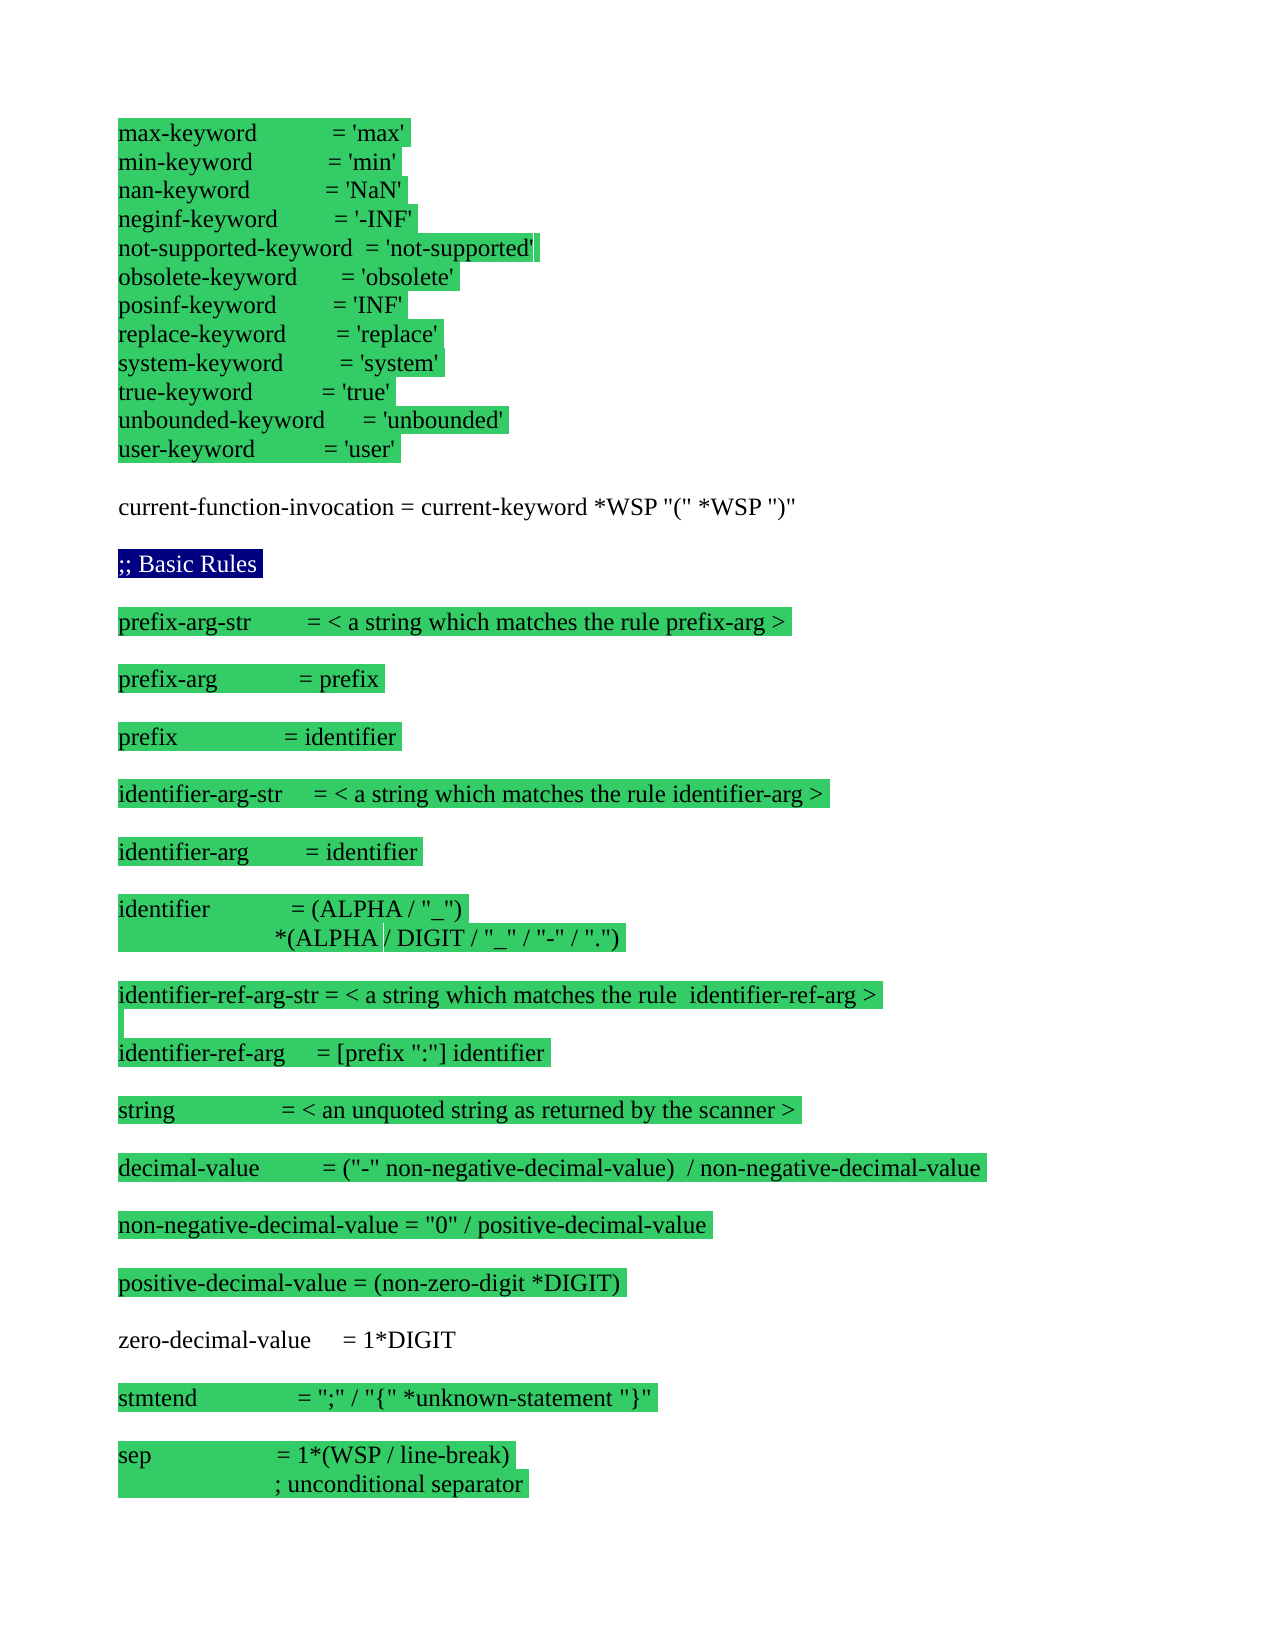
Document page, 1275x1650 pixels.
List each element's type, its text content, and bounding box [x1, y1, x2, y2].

text *(ALPHA / DIGIT / "_" / "-" / ".") [118, 923, 1157, 952]
text identifier = (ALPHA / "_") [118, 894, 1157, 923]
text user-keyword = 'user' [118, 434, 1157, 463]
text nan-keyword = 'NaN' [118, 176, 1157, 204]
text non-negative-decimal-value = "0" / positive-decimal-value [118, 1211, 1157, 1239]
text ;; Basic Rules [118, 549, 1157, 578]
text sep = 1*(WSP / line-break) [118, 1441, 1157, 1469]
text prefix-arg-str = < a string which matches the rule prefix-arg > [118, 607, 1157, 636]
text identifier-arg = identifier [118, 837, 1157, 866]
text replace-keyword = 'replace' [118, 319, 1157, 348]
text identifier-arg-str = < a string which matches the rule identifier-arg > [118, 779, 1157, 808]
text min-keyword = 'min' [118, 147, 1157, 176]
text posinf-keyword = 'INF' [118, 291, 1157, 319]
text ; unconditional separator [118, 1469, 1157, 1498]
text current-function-invocation = current-keyword *WSP "(" *WSP ")" [118, 492, 1157, 521]
text zero-decimal-value = 1*DIGIT [118, 1326, 1157, 1354]
text max-keyword = 'max' [118, 118, 1157, 147]
text neginf-keyword = '-INF' [118, 204, 1157, 233]
text true-keyword = 'true' [118, 377, 1157, 406]
text identifier-ref-arg-str = < a string which matches the rule identifier-ref-arg > [118, 981, 1157, 1009]
text prefix-arg = prefix [118, 664, 1157, 693]
text unbounded-keyword = 'unbounded' [118, 406, 1157, 434]
text stmtend = ";" / "{" *unknown-statement "}" [118, 1383, 1157, 1412]
text obsolete-keyword = 'obsolete' [118, 262, 1157, 291]
text identifier-ref-arg = [prefix ":"] identifier [118, 1038, 1157, 1067]
text prefix = identifier [118, 722, 1157, 751]
text not-supported-keyword = 'not-supported' [118, 233, 1157, 262]
text positive-decimal-value = (non-zero-digit *DIGIT) [118, 1268, 1157, 1297]
text system-keyword = 'system' [118, 348, 1157, 377]
text string = < an unquoted string as returned by the scanner > [118, 1096, 1157, 1124]
text decimal-value = ("-" non-negative-decimal-value) / non-negative-decimal-value [118, 1153, 1157, 1182]
